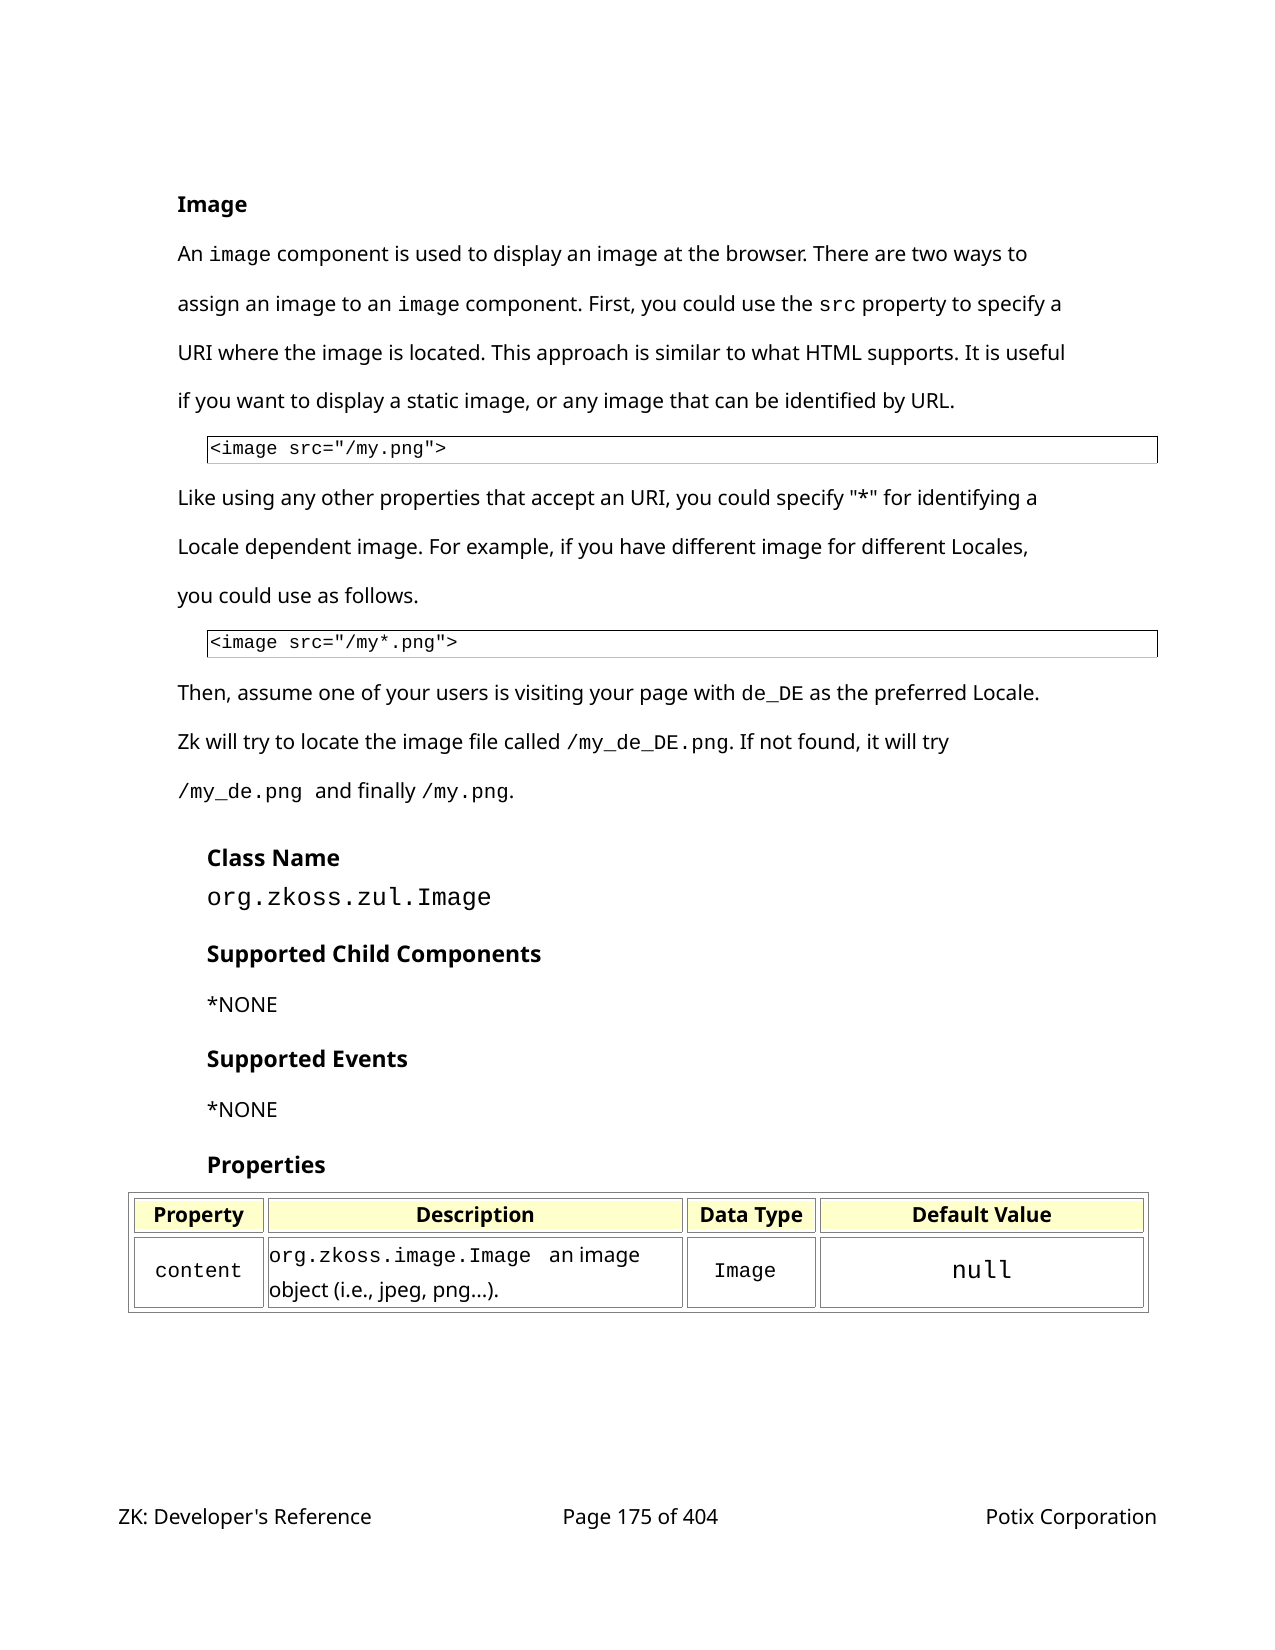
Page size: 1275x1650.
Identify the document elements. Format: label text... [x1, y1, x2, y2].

table_header Description [266, 1193, 685, 1232]
table_cell null [818, 1232, 1146, 1307]
subtitle Class Name [207, 841, 1157, 873]
text *NONE [207, 990, 1157, 1018]
table_cell Image [685, 1232, 817, 1307]
text if you want to display a static image, or any image that can be identified by URL. [177, 387, 1157, 415]
subtitle Image [177, 189, 1157, 219]
text you could use as follows. [177, 581, 1157, 609]
text URI where the image is located. This approach is similar to what HTML supports. It is useful [177, 338, 1157, 366]
text org.zkoss.zul.Image [207, 885, 1157, 913]
text <image src="/my.png"> [208, 437, 1157, 463]
table_cell org.zkoss.image.Image an image object (i.e., jpeg, png...). [266, 1232, 685, 1307]
text *NONE [207, 1095, 1157, 1123]
subtitle Supported Child Components [207, 938, 1157, 969]
table_header Data Type [685, 1193, 817, 1232]
text Zk will try to locate the image file called /my_de_DE.png. If not found, it will try [177, 727, 1157, 756]
text An image component is used to display an image at the browser. There are two ways to [177, 239, 1157, 268]
subtitle Properties [207, 1148, 1157, 1180]
text assign an image to an image component. First, you could use the src property to specify a [177, 289, 1157, 317]
text <image src="/my*.png"> [208, 631, 1157, 657]
text Then, assume one of your users is visiting your page with de_DE as the preferred Locale. [177, 678, 1157, 706]
text /my_de.png and finally /my.png. [177, 776, 1157, 805]
text Locale dependent image. For example, if you have different image for different Locales, [177, 532, 1157, 561]
table_header Default Value [818, 1193, 1146, 1232]
table_header Property [131, 1193, 266, 1232]
subtitle Supported Events [207, 1043, 1157, 1075]
table_cell content [131, 1232, 266, 1307]
text Like using any other properties that accept an URI, you could specify "*" for identifying a [177, 483, 1157, 512]
